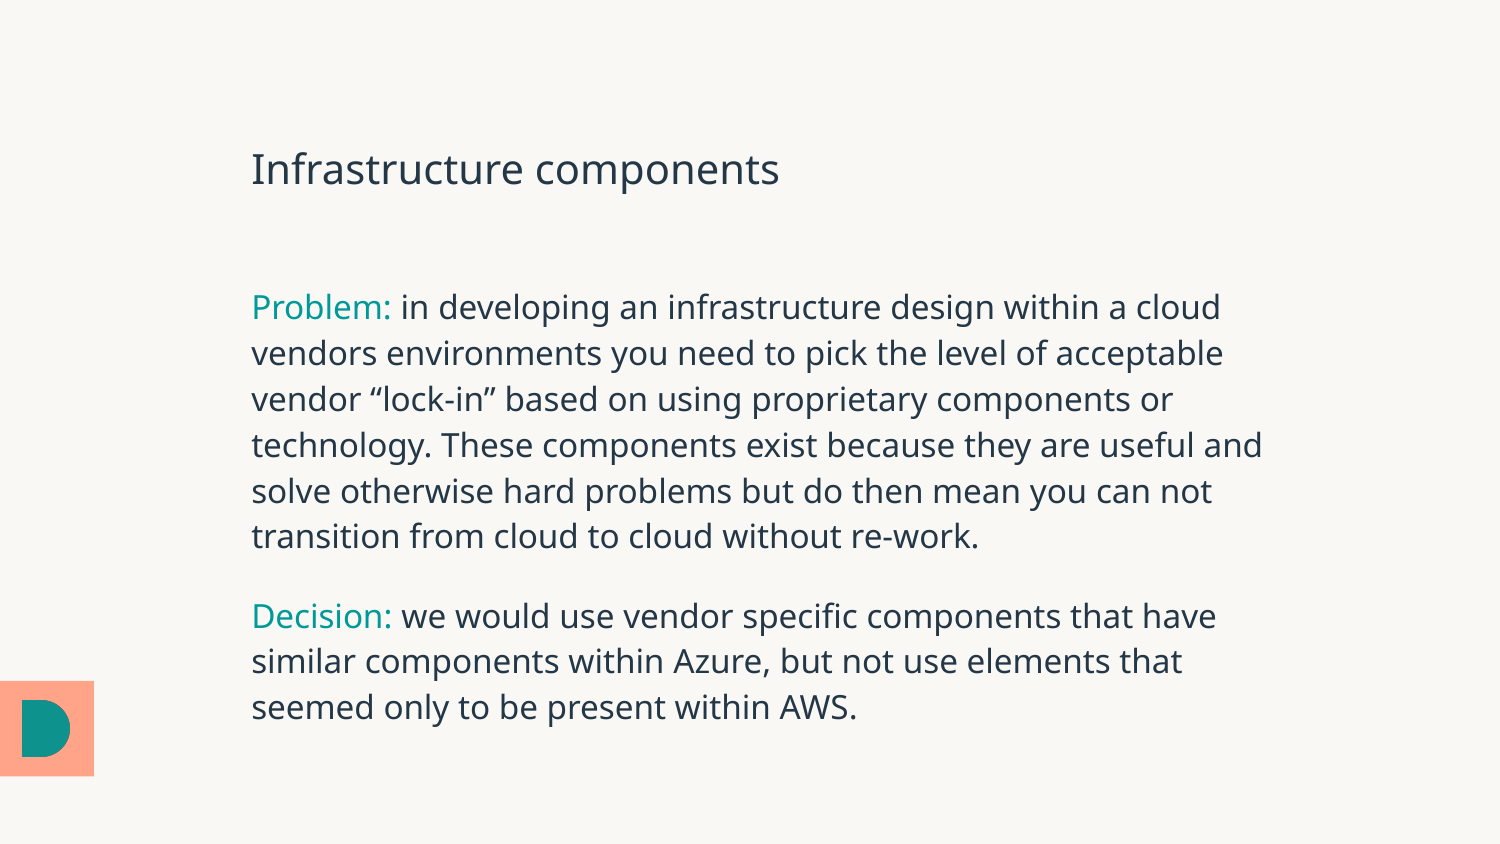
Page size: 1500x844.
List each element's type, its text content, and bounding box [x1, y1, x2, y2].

picture [22, 700, 70, 757]
list Problem: in developing an infrastructure design within a cloud vendors environments you need to pick the level of acceptable vendor “lock-in” based on using proprietary components or technology. These components exist because they are useful and solve otherwise hard problems but do then mean you can not transition from cloud to cloud without re-work. Decision: we would use vendor specific components that have similar components within Azure, but not use elements that seemed only to be present within AWS. [236, 265, 1329, 681]
title Infrastructure components [236, 118, 1329, 238]
